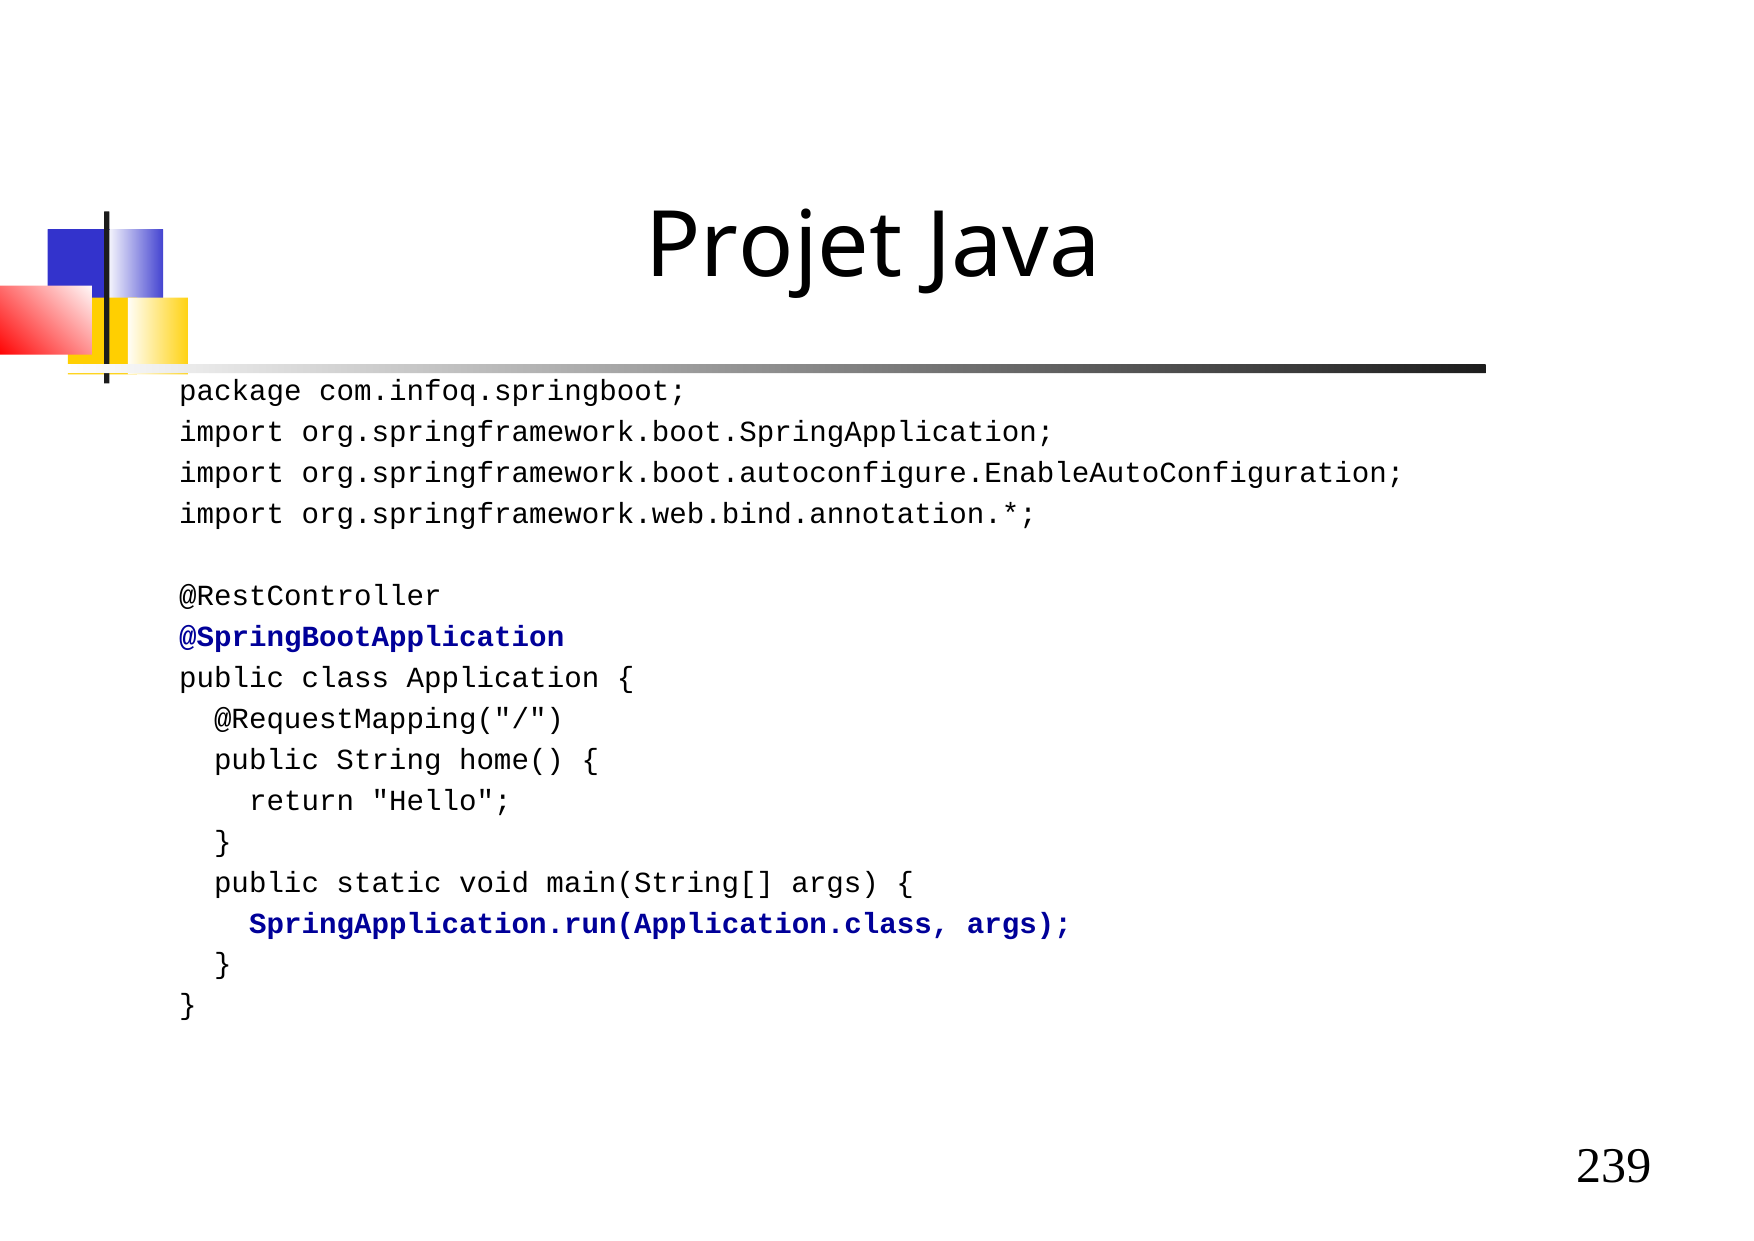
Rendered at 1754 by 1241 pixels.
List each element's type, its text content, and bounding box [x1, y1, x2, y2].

list package com.infoq.springboot; import org.springframework.boot.SpringApplication; import org.springframework.boot.autoconfigure.EnableAutoConfiguration; import org.springframework.web.bind.annotation.*; @RestController @SpringBootApplication public class Application { @RequestMapping("/") public String home() { return "Hello"; } public static void main(String[] args) { SpringApplication.run(Application.class, args); } } [179, 371, 1567, 1091]
title Projet Java [179, 139, 1567, 351]
